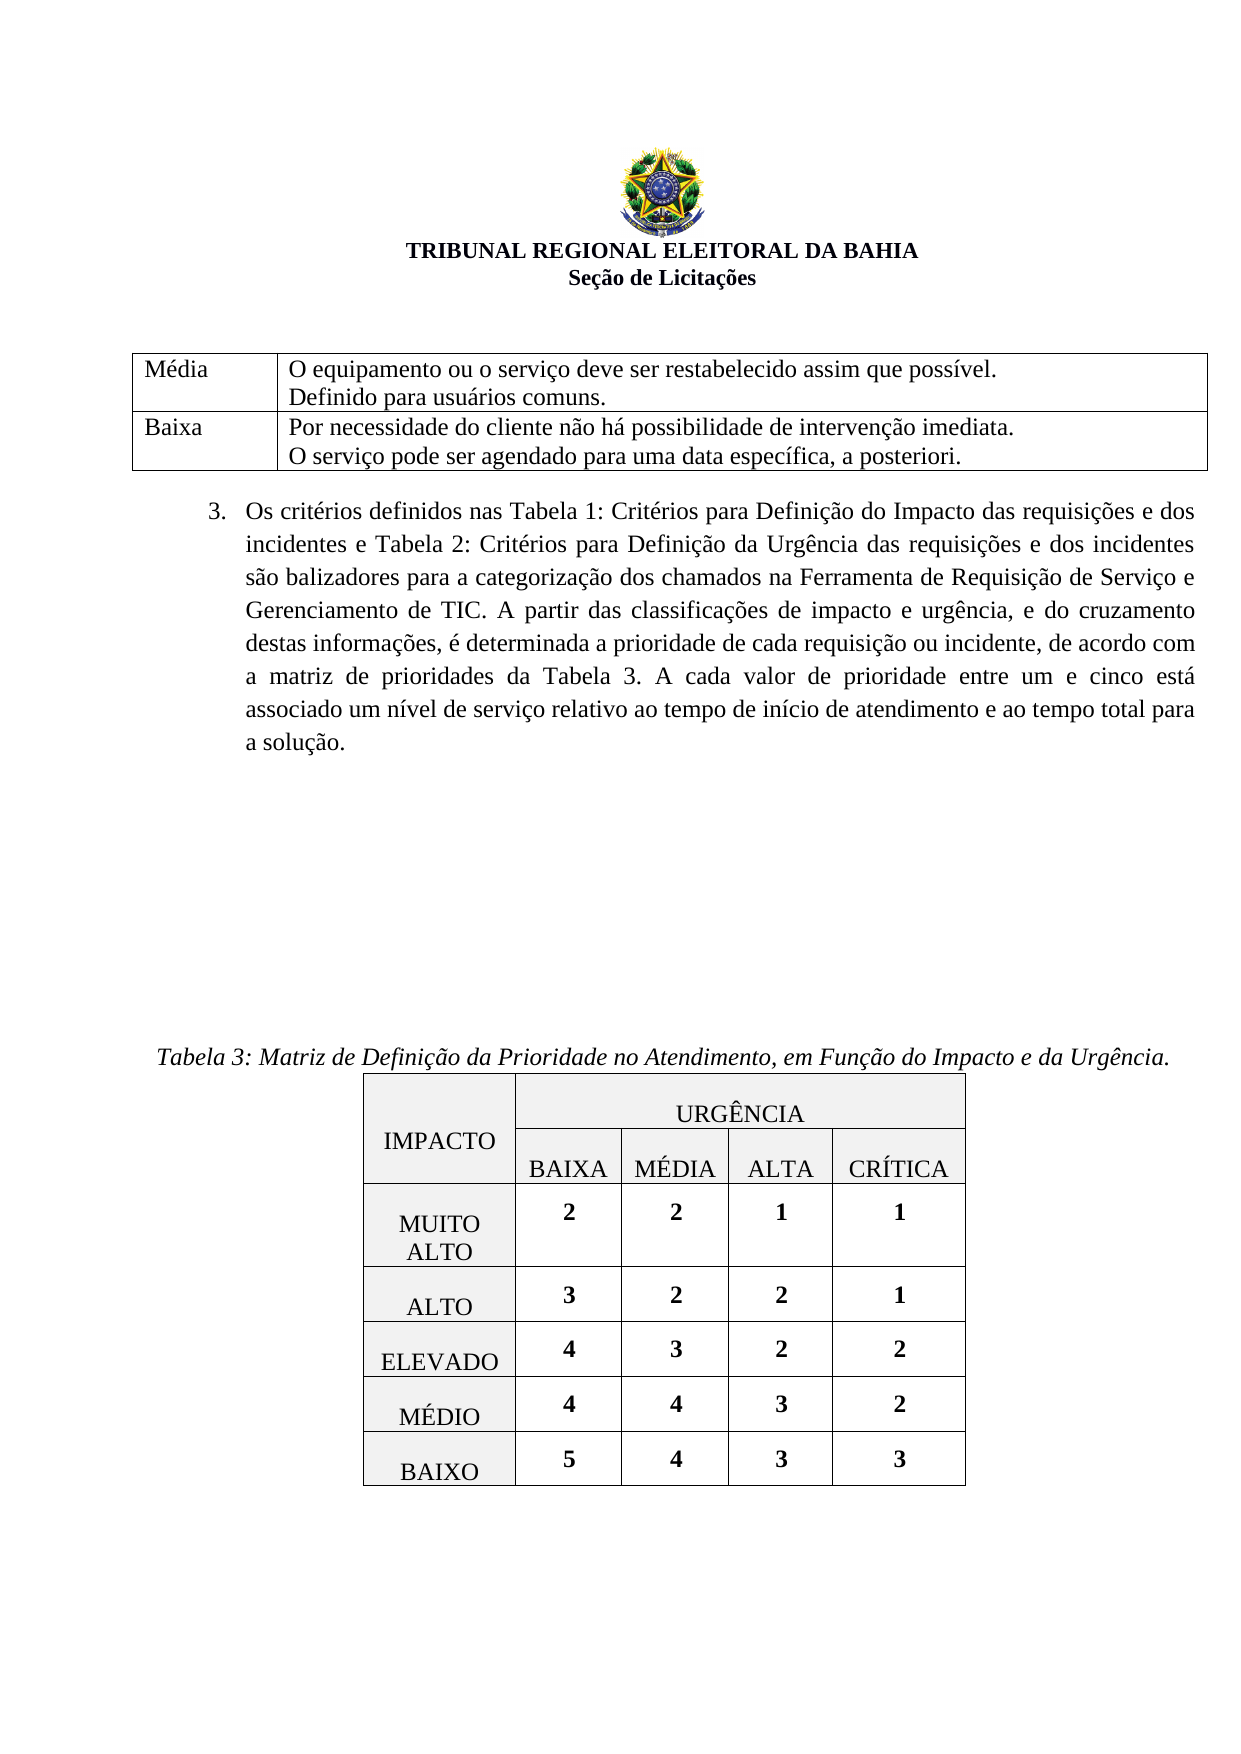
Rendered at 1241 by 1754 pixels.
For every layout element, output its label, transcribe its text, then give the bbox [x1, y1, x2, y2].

table_cell Por necessidade do cliente não há possibilidade de intervenção imediata. O serviço pode ser agendado para uma data específica, a posteriori. [278, 412, 1207, 470]
table_cell 4 [622, 1432, 728, 1485]
table_cell 2 [729, 1267, 832, 1321]
table_cell BAIXO [364, 1432, 515, 1485]
table_cell MÉDIO [364, 1377, 515, 1431]
table_cell 5 [516, 1432, 621, 1485]
table_cell 2 [622, 1184, 728, 1266]
table_cell 2 [833, 1377, 965, 1431]
table_cell Baixa [133, 412, 277, 470]
table_cell 2 [729, 1322, 832, 1376]
table_header URGÊNCIA [516, 1074, 965, 1128]
list Os critérios definidos nas Tabela 1: Critérios para Definição do Impacto das requisições e dos incidentes e Tabela 2: Critérios para Definição da Urgência das requisições e dos incidentes são balizadores para a categorização dos chamados na Ferramenta de Requisição de Serviço e Gerenciamento de TIC. A partir das classificações de impacto e urgência, e do cruzamento destas informações, é determinada a prioridade de cada requisição ou incidente, de acordo com a matriz de prioridades da Tabela 3. A cada valor de prioridade entre um e cinco está associado um nível de serviço relativo ao tempo de início de atendimento e ao tempo total para a solução. [208, 496, 1196, 756]
table_header IMPACTO [364, 1074, 515, 1183]
table_cell 3 [622, 1322, 728, 1376]
table_cell CRÍTICA [833, 1129, 965, 1183]
table_cell 2 [516, 1184, 621, 1266]
table_cell 1 [833, 1267, 965, 1321]
table_cell MUITO ALTO [364, 1184, 515, 1266]
table_cell 3 [729, 1432, 832, 1485]
table_cell 2 [622, 1267, 728, 1321]
table_cell 3 [729, 1377, 832, 1431]
text Tabela 3: Matriz de Definição da Prioridade no Atendimento, em Função do Impacto e da Urgência. [133, 1042, 1196, 1071]
table_cell 4 [516, 1322, 621, 1376]
table_cell 4 [516, 1377, 621, 1431]
table_cell 4 [622, 1377, 728, 1431]
table_cell 1 [729, 1184, 832, 1266]
table_cell 2 [833, 1322, 965, 1376]
table_cell ELEVADO [364, 1322, 515, 1376]
table_cell 1 [833, 1184, 965, 1266]
table_cell 3 [833, 1432, 965, 1485]
table_cell 3 [516, 1267, 621, 1321]
table_cell O equipamento ou o serviço deve ser restabelecido assim que possível. Definido para usuários comuns. [278, 354, 1207, 411]
table_cell BAIXA [516, 1129, 621, 1183]
table_cell ALTO [364, 1267, 515, 1321]
table_cell MÉDIA [622, 1129, 728, 1183]
table_cell ALTA [729, 1129, 832, 1183]
table_cell Média [133, 354, 277, 411]
